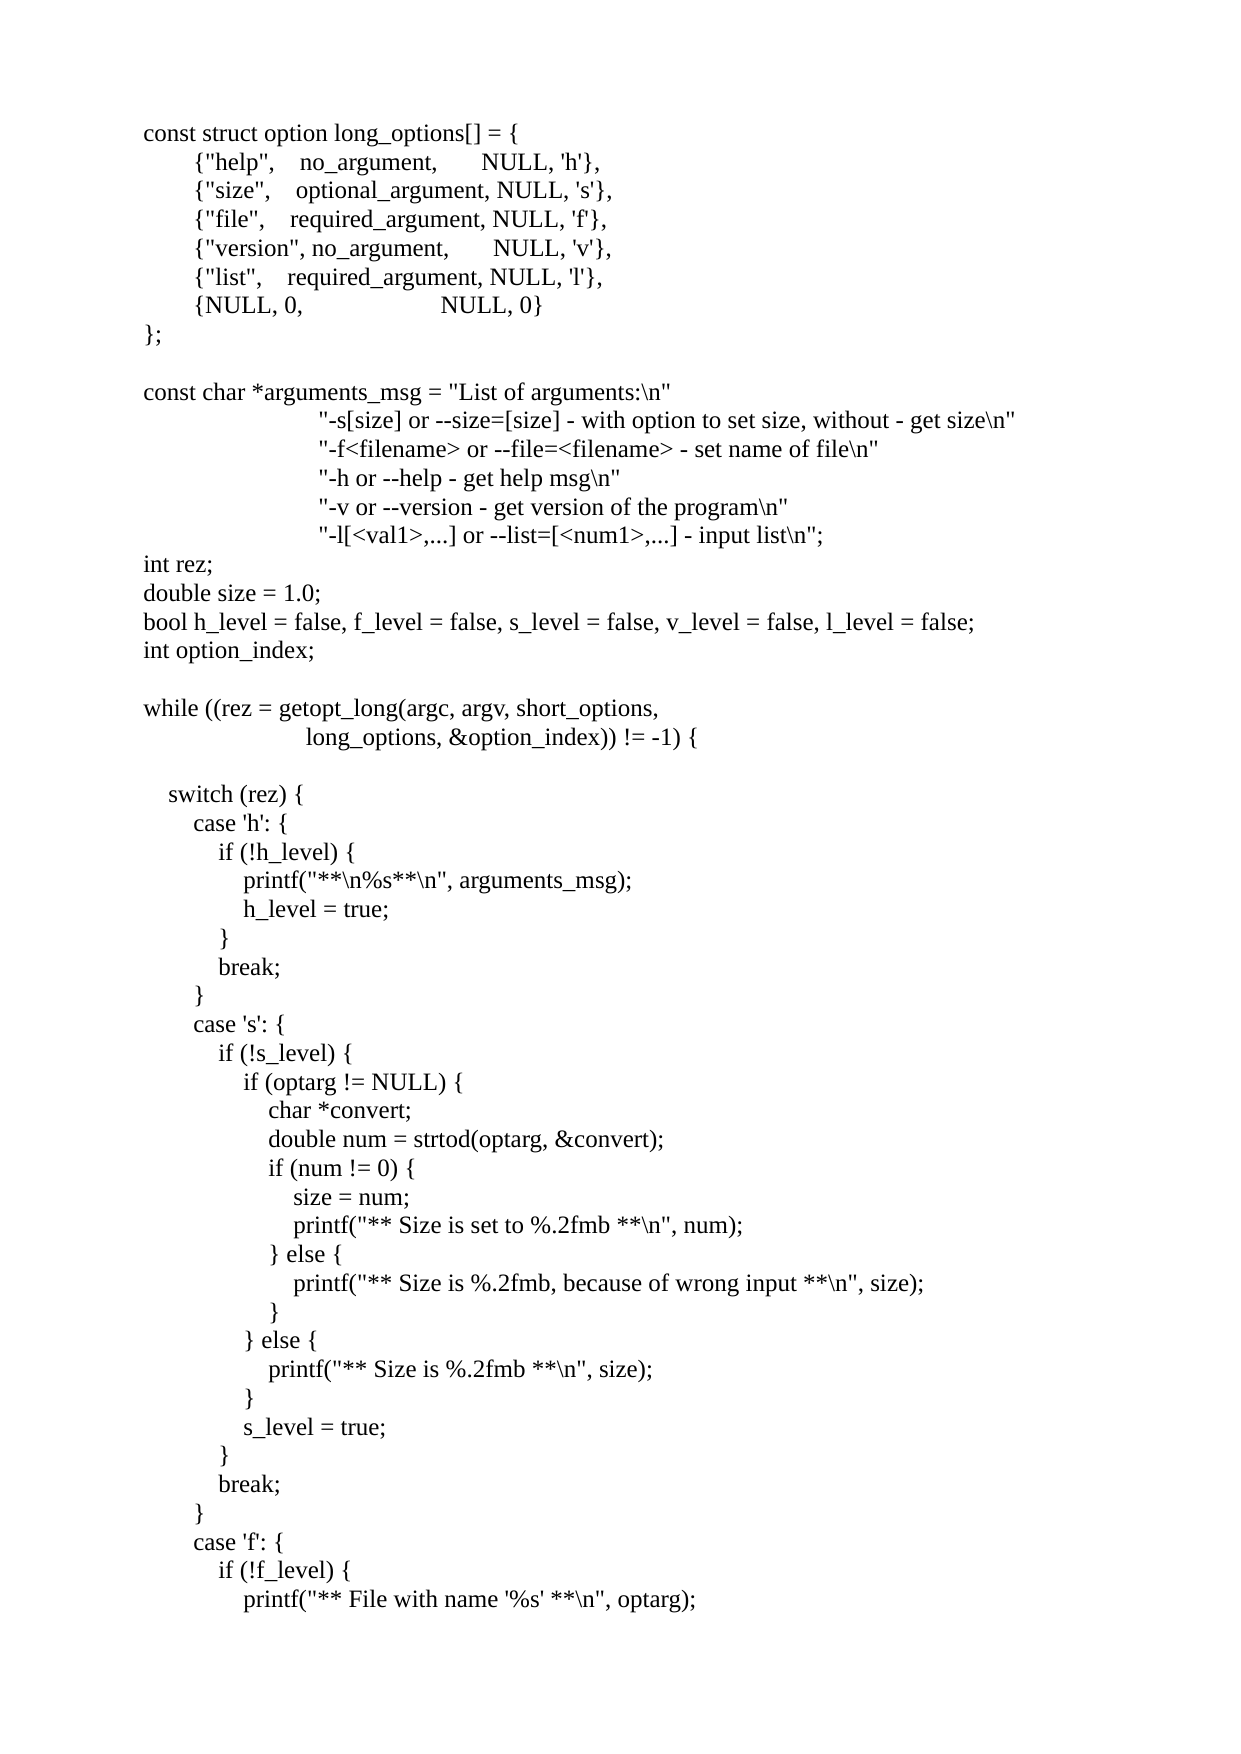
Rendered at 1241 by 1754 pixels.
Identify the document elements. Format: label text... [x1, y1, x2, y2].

text } [118, 1441, 1122, 1469]
text size = num; [118, 1182, 1122, 1211]
text const struct option long_options[] = { [118, 118, 1122, 147]
text } else { [118, 1326, 1122, 1354]
text {NULL, 0, NULL, 0} [118, 291, 1122, 319]
text if (!f_level) { [118, 1556, 1122, 1584]
text }; [118, 319, 1122, 348]
text const char *arguments_msg = "List of arguments:\n" [118, 377, 1122, 406]
text if (num != 0) { [118, 1153, 1122, 1182]
text {"size", optional_argument, NULL, 's'}, [118, 176, 1122, 204]
text "-l[<val1>,...] or --list=[<num1>,...] - input list\n"; [118, 521, 1122, 549]
text "-v or --version - get version of the program\n" [118, 492, 1122, 521]
text {"list", required_argument, NULL, 'l'}, [118, 262, 1122, 291]
text h_level = true; [118, 894, 1122, 923]
text "-s[size] or --size=[size] - with option to set size, without - get size\n" [118, 406, 1122, 434]
text } else { [118, 1239, 1122, 1268]
text double num = strtod(optarg, &convert); [118, 1124, 1122, 1153]
text long_options, &option_index)) != -1) { [118, 722, 1122, 751]
text } [118, 923, 1122, 952]
text bool h_level = false, f_level = false, s_level = false, v_level = false, l_level = false; [118, 607, 1122, 636]
text "-f<filename> or --file=<filename> - set name of file\n" [118, 434, 1122, 463]
text {"help", no_argument, NULL, 'h'}, [118, 147, 1122, 176]
text if (optarg != NULL) { [118, 1067, 1122, 1096]
text } [118, 981, 1122, 1009]
text printf("** Size is set to %.2fmb **\n", num); [118, 1211, 1122, 1239]
text break; [118, 952, 1122, 981]
text s_level = true; [118, 1412, 1122, 1441]
text double size = 1.0; [118, 578, 1122, 607]
text if (!s_level) { [118, 1038, 1122, 1067]
text {"version", no_argument, NULL, 'v'}, [118, 233, 1122, 262]
text case 'f': { [118, 1527, 1122, 1556]
text } [118, 1297, 1122, 1326]
text case 'h': { [118, 808, 1122, 837]
text printf("**\n%s**\n", arguments_msg); [118, 866, 1122, 894]
text "-h or --help - get help msg\n" [118, 463, 1122, 492]
text if (!h_level) { [118, 837, 1122, 866]
text char *convert; [118, 1096, 1122, 1124]
text printf("** Size is %.2fmb **\n", size); [118, 1354, 1122, 1383]
text int rez; [118, 549, 1122, 578]
text int option_index; [118, 636, 1122, 664]
text printf("** File with name '%s' **\n", optarg); [118, 1584, 1122, 1613]
text while ((rez = getopt_long(argc, argv, short_options, [118, 693, 1122, 722]
text } [118, 1498, 1122, 1527]
text break; [118, 1469, 1122, 1498]
text {"file", required_argument, NULL, 'f'}, [118, 204, 1122, 233]
text case 's': { [118, 1009, 1122, 1038]
text } [118, 1383, 1122, 1412]
text printf("** Size is %.2fmb, because of wrong input **\n", size); [118, 1268, 1122, 1297]
text switch (rez) { [118, 779, 1122, 808]
